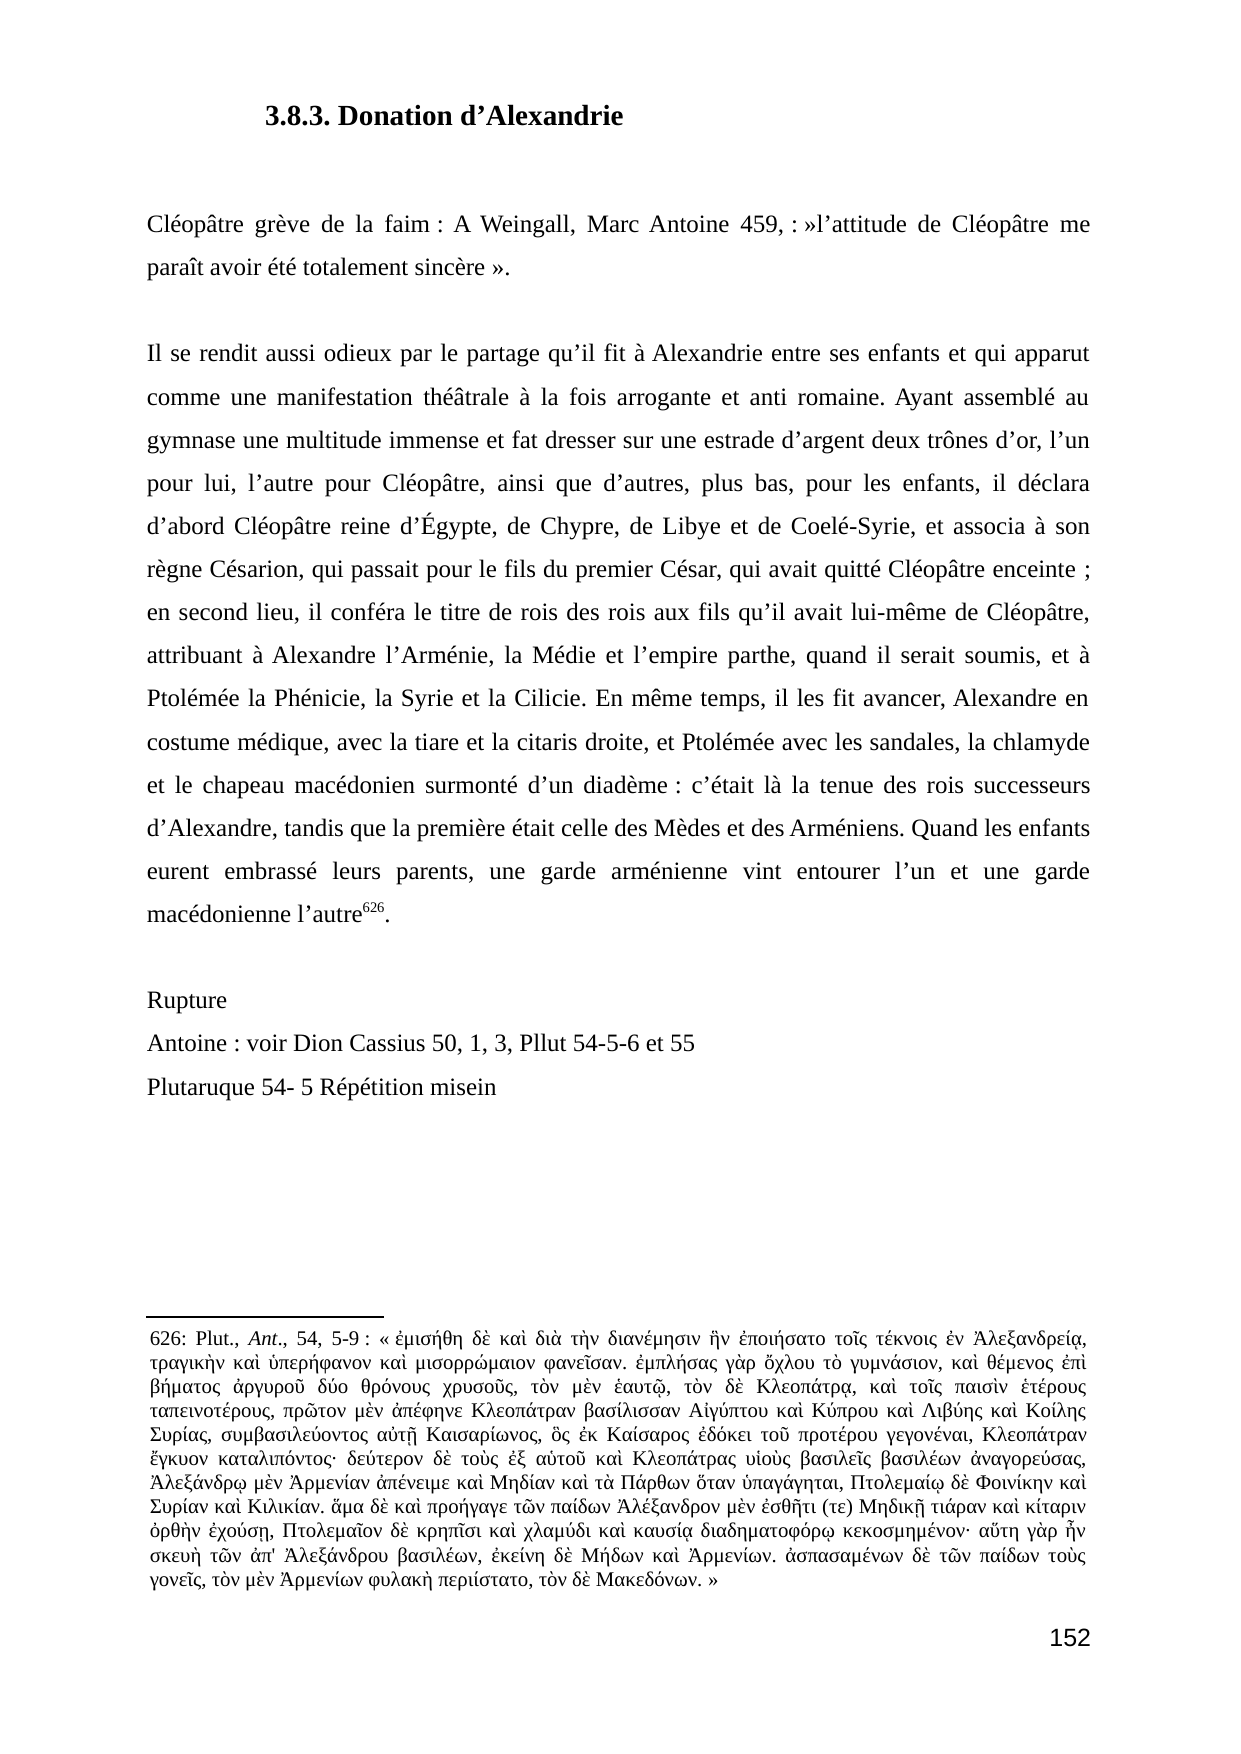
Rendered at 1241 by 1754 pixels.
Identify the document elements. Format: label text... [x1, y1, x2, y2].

text Il se rendit aussi odieux par le partage qu’il fit à Alexandrie entre ses enfants et qui apparut comme une manifestation théâtrale à la fois arrogante et anti romaine. Ayant assemblé au gymnase une multitude immense et fat dresser sur une estrade d’argent deux trônes d’or, l’un pour lui, l’autre pour Cléopâtre, ainsi que d’autres, plus bas, pour les enfants, il déclara d’abord Cléopâtre reine d’Égypte, de Chypre, de Libye et de Coelé-Syrie, et associa à son règne Césarion, qui passait pour le fils du premier César, qui avait quitté Cléopâtre enceinte ; en second lieu, il conféra le titre de rois des rois aux fils qu’il avait lui-même de Cléopâtre, attribuant à Alexandre l’Arménie, la Médie et l’empire parthe, quand il serait soumis, et à Ptolémée la Phénicie, la Syrie et la Cilicie. En même temps, il les fit avancer, Alexandre en costume médique, avec la tiare et la citaris droite, et Ptolémée avec les sandales, la chlamyde et le chapeau macédonien surmonté d’un diadème : c’était là la tenue des rois successeurs d’Alexandre, tandis que la première était celle des Mèdes et des Arméniens. Quand les enfants eurent embrassé leurs parents, une garde arménienne vint entourer l’un et une garde macédonienne l’autre. [147, 338, 1091, 928]
text : Plut., Ant., 54, 5-9 : « ἐμισήθη δὲ καὶ διὰ τὴν διανέμησιν ἣν ἐποιήσατο τοῖς τέκνοις ἐν Ἀλεξανδρείᾳ, τραγικὴν καὶ ὑπερήφανον καὶ μισορρώμαιον φανεῖσαν. ἐμπλήσας γὰρ ὄχλου τὸ γυμνάσιον, καὶ θέμενος ἐπὶ βήματος ἀργυροῦ δύο θρόνους χρυσοῦς, τὸν μὲν ἑαυτῷ, τὸν δὲ Κλεοπάτρᾳ, καὶ τοῖς παισὶν ἑτέρους ταπεινοτέρους, πρῶτον μὲν ἀπέφηνε Κλεοπάτραν βασίλισσαν Αἰγύπτου καὶ Κύπρου καὶ Λιβύης καὶ Κοίλης Συρίας, συμβασιλεύοντος αὐτῇ Καισαρίωνος, ὃς ἐκ Καίσαρος ἐδόκει τοῦ προτέρου γεγονέναι, Κλεοπάτραν ἔγκυον καταλιπόντος· δεύτερον δὲ τοὺς ἐξ αὑτοῦ καὶ Κλεοπάτρας υἱοὺς βασιλεῖς βασιλέων ἀναγορεύσας, Ἀλεξάνδρῳ μὲν Ἀρμενίαν ἀπένειμε καὶ Μηδίαν καὶ τὰ Πάρθων ὅταν ὑπαγάγηται, Πτολεμαίῳ δὲ Φοινίκην καὶ Συρίαν καὶ Κιλικίαν. ἅμα δὲ καὶ προήγαγε τῶν παίδων Ἀλέξανδρον μὲν ἐσθῆτι (τε) Μηδικῇ τιάραν καὶ κίταριν ὀρθὴν ἐχούσῃ, Πτολεμαῖον δὲ κρηπῖσι καὶ χλαμύδι καὶ καυσίᾳ διαδηματοφόρῳ κεκοσμημένον· αὕτη γὰρ ἦν σκευὴ τῶν ἀπ' Ἀλεξάνδρου βασιλέων, ἐκείνη δὲ Μήδων καὶ Ἀρμενίων. ἀσπασαμένων δὲ τῶν παίδων τοὺς γονεῖς, τὸν μὲν Ἀρμενίων φυλακὴ περιίστατο, τὸν δὲ Μακεδόνων. » [147, 1323, 1091, 1593]
subtitle 3.8.3. Donation d’Alexandrie [265, 98, 1091, 132]
text Cléopâtre grève de la faim : A Weingall, Marc Antoine 459, : »l’attitude de Cléopâtre me paraît avoir été totalement sincère ». [147, 209, 1091, 281]
text Rupture [147, 985, 1091, 1014]
text Plutaruque 54- 5 Répétition misein [147, 1072, 1091, 1100]
text Antoine : voir Dion Cassius 50, 1, 3, Pllut 54-5-6 et 55 [147, 1028, 1091, 1057]
